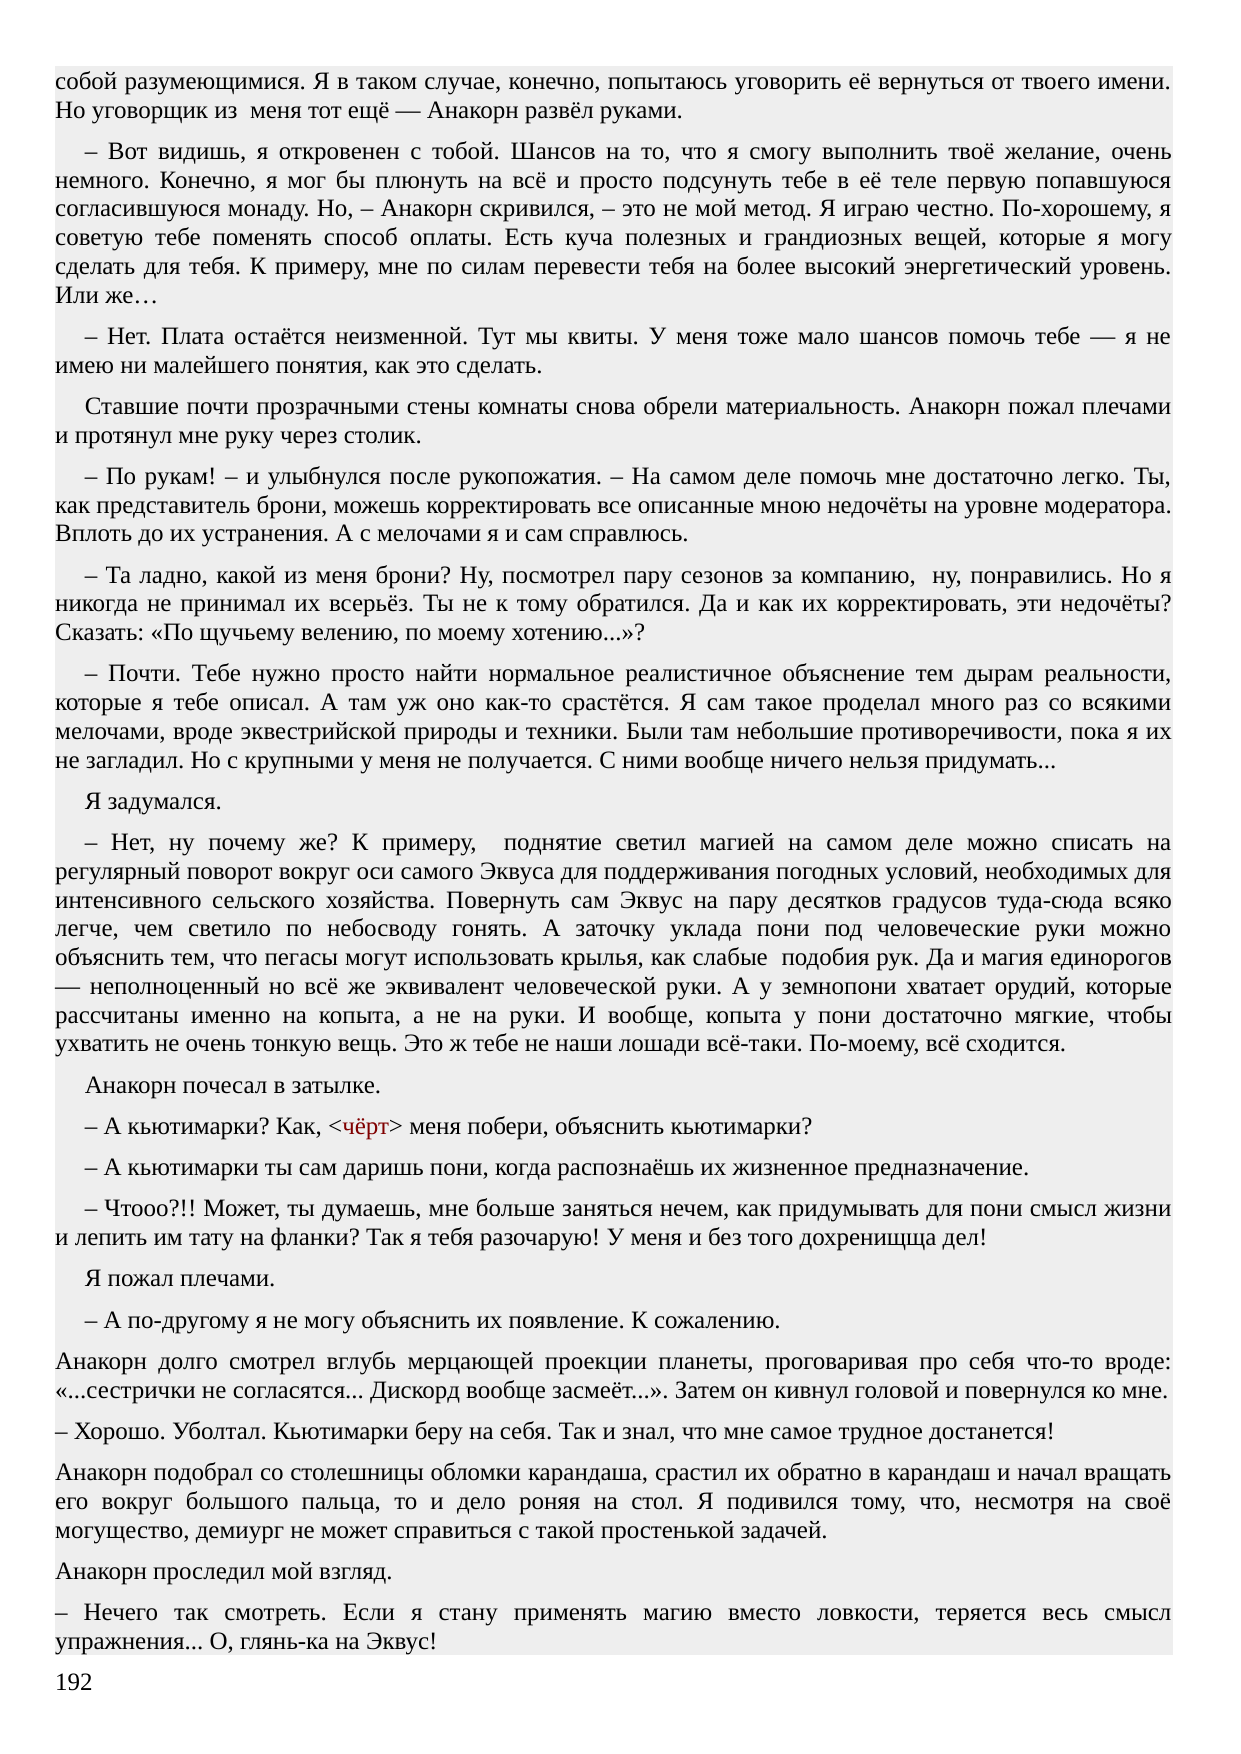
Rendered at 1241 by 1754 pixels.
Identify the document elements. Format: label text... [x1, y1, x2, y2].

text – По рукам! – и улыбнулся после рукопожатия. – На самом деле помочь мне достаточно легко. Ты, как представитель брони, можешь корректировать все описанные мною недочёты на уровне модератора. Вплоть до их устранения. А с мелочами я и сам справлюсь. [55, 461, 1173, 547]
text Ставшие почти прозрачными стены комнаты снова обрели материальность. Анакорн пожал плечами и протянул мне руку через столик. [55, 391, 1173, 448]
text – Чтооо?!! Может, ты думаешь, мне больше заняться нечем, как придумывать для пони смысл жизни и лепить им тату на фланки? Так я тебя разочарую! У меня и без того дохренищща дел! [55, 1193, 1173, 1251]
text – Вот видишь, я откровенен с тобой. Шансов на то, что я смогу выполнить твоё желание, очень немного. Конечно, я мог бы плюнуть на всё и просто подсунуть тебе в её теле первую попавшуюся согласившуюся монаду. Но, – Анакорн скривился, – это не мой метод. Я играю честно. По-хорошему, я советую тебе поменять способ оплаты. Есть куча полезных и грандиозных вещей, которые я могу сделать для тебя. К примеру, мне по силам перевести тебя на более высокий энергетический уровень. Или же… [55, 136, 1173, 308]
text – Почти. Тебе нужно просто найти нормальное реалистичное объяснение тем дырам реальности, которые я тебе описал. А там уж оно как-то срастётся. Я сам такое проделал много раз со всякими мелочами, вроде эквестрийской природы и техники. Были там небольшие противоречивости, пока я их не загладил. Но с крупными у меня не получается. С ними вообще ничего нельзя придумать... [55, 658, 1173, 773]
text Я задумался. [55, 786, 1173, 815]
text Я пожал плечами. [55, 1263, 1173, 1292]
text – Нет. Плата остаётся неизменной. Тут мы квиты. У меня тоже мало шансов помочь тебе — я не имею ни малейшего понятия, как это сделать. [55, 321, 1173, 378]
text Анакорн проследил мой взгляд. [55, 1556, 1173, 1585]
text – А по-другому я не могу объяснить их появление. К сожалению. [55, 1305, 1173, 1333]
text Анакорн долго смотрел вглубь мерцающей проекции планеты, проговаривая про себя что-то вроде: «...сестрички не согласятся... Дискорд вообще засмеёт...». Затем он кивнул головой и повернулся ко мне. [55, 1346, 1173, 1403]
text собой разумеющимися. Я в таком случае, конечно, попытаюсь уговорить её вернуться от твоего имени. Но уговорщик из меня тот ещё — Анакорн развёл руками. [55, 66, 1173, 123]
text Анакорн подобрал со столешницы обломки карандаша, срастил их обратно в карандаш и начал вращать его вокруг большого пальца, то и дело роняя на стол. Я подивился тому, что, несмотря на своё могущество, демиург не может справиться с такой простенькой задачей. [55, 1457, 1173, 1543]
text – Хорошо. Уболтал. Кьютимарки беру на себя. Так и знал, что мне самое трудное достанется! [55, 1416, 1173, 1445]
text – Нет, ну почему же? К примеру, поднятие светил магией на самом деле можно списать на регулярный поворот вокруг оси самого Эквуса для поддерживания погодных условий, необходимых для интенсивного сельского хозяйства. Повернуть сам Эквус на пару десятков градусов туда-сюда всяко легче, чем светило по небосводу гонять. А заточку уклада пони под человеческие руки можно объяснить тем, что пегасы могут использовать крылья, как слабые подобия рук. Да и магия единорогов — неполноценный но всё же эквивалент человеческой руки. А у земнопони хватает орудий, которые рассчитаны именно на копыта, а не на руки. И вообще, копыта у пони достаточно мягкие, чтобы ухватить не очень тонкую вещь. Это ж тебе не наши лошади всё-таки. По-моему, всё сходится. [55, 827, 1173, 1057]
text – А кьютимарки ты сам даришь пони, когда распознаёшь их жизненное предназначение. [55, 1152, 1173, 1181]
text – Та ладно, какой из меня брони? Ну, посмотрел пару сезонов за компанию, ну, понравились. Но я никогда не принимал их всерьёз. Ты не к тому обратился. Да и как их корректировать, эти недочёты? Сказать: «По щучьему велению, по моему хотению...»? [55, 560, 1173, 646]
text – Нечего так смотреть. Если я стану применять магию вместо ловкости, теряется весь смысл упражнения... О, глянь-ка на Эквус! [55, 1597, 1173, 1655]
text – А кьютимарки? Как, <чёрт> меня побери, объяснить кьютимарки? [55, 1111, 1173, 1140]
text Анакорн почесал в затылке. [55, 1070, 1173, 1098]
